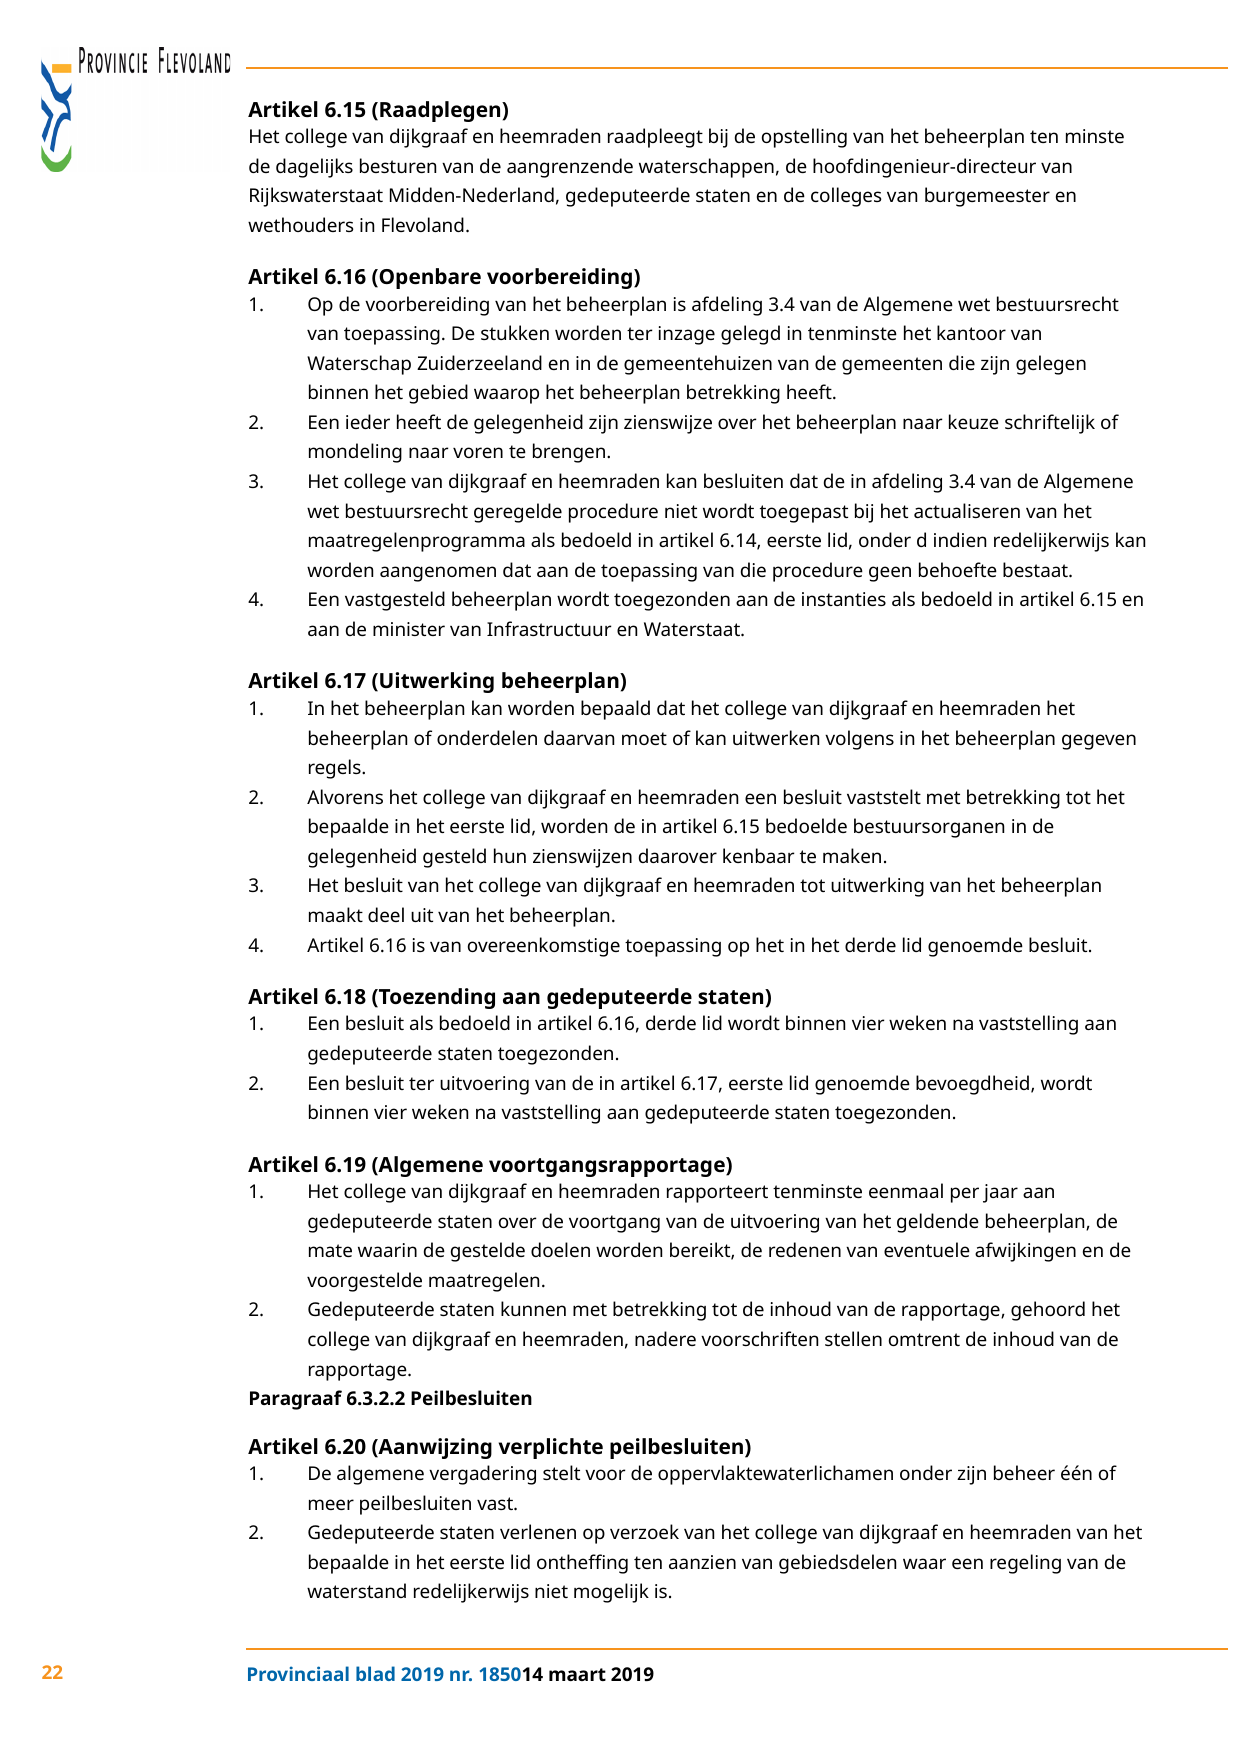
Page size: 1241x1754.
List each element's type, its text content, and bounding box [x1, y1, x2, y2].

text Paragraaf 6.3.2.2 Peilbesluiten [248, 1385, 1152, 1411]
list Alvorens het college van dijkgraaf en heemraden een besluit vaststelt met betrekking tot het bepaalde in het eerste lid, worden de in artikel 6.15 bedoelde bestuursorganen in de gelegenheid gesteld hun zienswijzen daarover kenbaar te maken. [248, 784, 1152, 869]
list Het college van dijkgraaf en heemraden rapporteert tenminste eenmaal per jaar aan gedeputeerde staten over de voortgang van de uitvoering van het geldende beheerplan, de mate waarin de gestelde doelen worden bereikt, de redenen van eventuele afwijkingen en de voorgestelde maatregelen. [248, 1178, 1152, 1293]
list De algemene vergadering stelt voor de oppervlaktewaterlichamen onder zijn beheer één of meer peilbesluiten vast. [248, 1460, 1152, 1516]
list Artikel 6.16 is van overeenkomstige toepassing op het in het derde lid genoemde besluit. [248, 932, 1152, 957]
list Gedeputeerde staten verlenen op verzoek van het college van dijkgraaf en heemraden van het bepaalde in het eerste lid ontheffing ten aanzien van gebiedsdelen waar een regeling van de waterstand redelijkerwijs niet mogelijk is. [248, 1519, 1152, 1604]
list Een besluit ter uitvoering van de in artikel 6.17, eerste lid genoemde bevoegdheid, wordt binnen vier weken na vaststelling aan gedeputeerde staten toegezonden. [248, 1070, 1152, 1125]
text Artikel 6.20 (Aanwijzing verplichte peilbesluiten) [248, 1432, 1152, 1460]
list Het college van dijkgraaf en heemraden kan besluiten dat de in afdeling 3.4 van de Algemene wet bestuursrecht geregelde procedure niet wordt toegepast bij het actualiseren van het maatregelenprogramma als bedoeld in artikel 6.14, eerste lid, onder d indien redelijkerwijs kan worden aangenomen dat aan de toepassing van die procedure geen behoefte bestaat. [248, 468, 1152, 583]
text Het college van dijkgraaf en heemraden raadpleegt bij de opstelling van het beheerplan ten minste de dagelijks besturen van de aangrenzende waterschappen, de hoofdingenieur-directeur van Rijkswaterstaat Midden-Nederland, gedeputeerde staten en de colleges van burgemeester en wethouders in Flevoland. [248, 123, 1152, 238]
text Artikel 6.19 (Algemene voortgangsrapportage) [248, 1150, 1152, 1178]
text Artikel 6.16 (Openbare voorbereiding) [248, 262, 1152, 291]
picture [41, 47, 231, 172]
text Artikel 6.17 (Uitwerking beheerplan) [248, 667, 1152, 695]
list Op de voorbereiding van het beheerplan is afdeling 3.4 van de Algemene wet bestuursrecht van toepassing. De stukken worden ter inzage gelegd in tenminste het kantoor van Waterschap Zuiderzeeland en in de gemeentehuizen van de gemeenten die zijn gelegen binnen het gebied waarop het beheerplan betrekking heeft. [248, 291, 1152, 405]
list Het besluit van het college van dijkgraaf en heemraden tot uitwerking van het beheerplan maakt deel uit van het beheerplan. [248, 873, 1152, 928]
text Artikel 6.18 (Toezending aan gedeputeerde staten) [248, 982, 1152, 1011]
list Een ieder heeft de gelegenheid zijn zienswijze over het beheerplan naar keuze schriftelijk of mondeling naar voren te brengen. [248, 409, 1152, 464]
list In het beheerplan kan worden bepaald dat het college van dijkgraaf en heemraden het beheerplan of onderdelen daarvan moet of kan uitwerken volgens in het beheerplan gegeven regels. [248, 695, 1152, 780]
list Gedeputeerde staten kunnen met betrekking tot de inhoud van de rapportage, gehoord het college van dijkgraaf en heemraden, nadere voorschriften stellen omtrent de inhoud van de rapportage. [248, 1297, 1152, 1381]
list Een besluit als bedoeld in artikel 6.16, derde lid wordt binnen vier weken na vaststelling aan gedeputeerde staten toegezonden. [248, 1011, 1152, 1066]
text Artikel 6.15 (Raadplegen) [248, 95, 1152, 123]
list Een vastgesteld beheerplan wordt toegezonden aan de instanties als bedoeld in artikel 6.15 en aan de minister van Infrastructuur en Waterstaat. [248, 587, 1152, 642]
